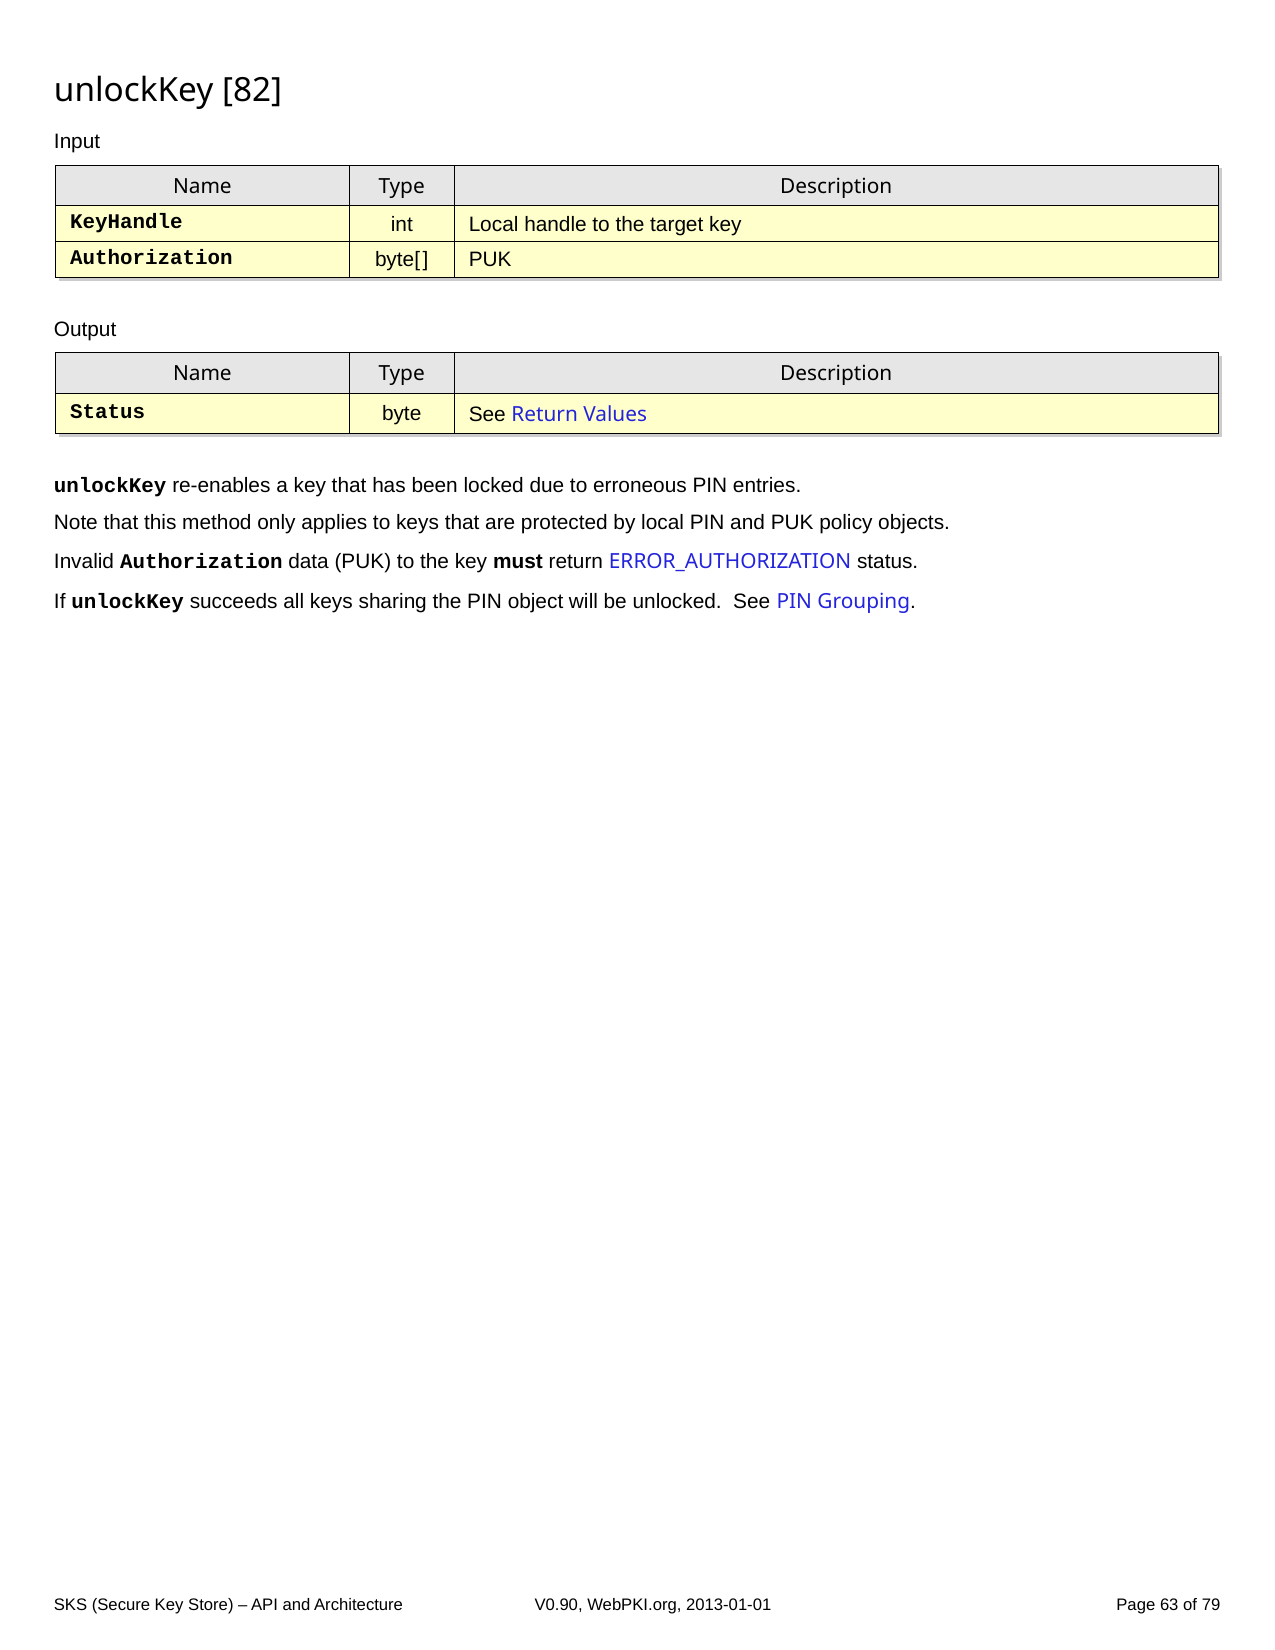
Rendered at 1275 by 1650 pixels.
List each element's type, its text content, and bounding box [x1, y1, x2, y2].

table_header Description [455, 166, 1218, 205]
text Note that this method only applies to keys that are protected by local PIN and PUK policy objects. [54, 510, 1221, 534]
table_cell Local handle to the target key [455, 206, 1218, 241]
table_cell KeyHandle [56, 206, 349, 241]
table_cell PUK [455, 242, 1218, 277]
table_cell See Return Values [455, 394, 1218, 433]
table_cell byte⁮[ ] [350, 242, 454, 277]
subtitle unlockKey [82] [54, 66, 1221, 111]
table_header Type [350, 353, 454, 393]
table_header Name [56, 166, 349, 205]
text Output [54, 317, 1221, 341]
table_cell Authorization [56, 242, 349, 277]
text Input [54, 129, 1221, 153]
table_header Name [56, 353, 349, 393]
text unlockKey re-enables a key that has been locked due to erroneous PIN entries. [54, 472, 1221, 498]
table_cell Status [56, 394, 349, 433]
table_header Description [455, 353, 1218, 393]
text Invalid Authorization data (PUK) to the key must return ERROR_AUTHORIZATION status. [54, 546, 1221, 574]
text If unlockKey succeeds all keys sharing the PIN object will be unlocked. See PIN Grouping. [54, 586, 1221, 615]
table_cell byte [350, 394, 454, 433]
table_header Type [350, 166, 454, 205]
table_cell int [350, 206, 454, 241]
